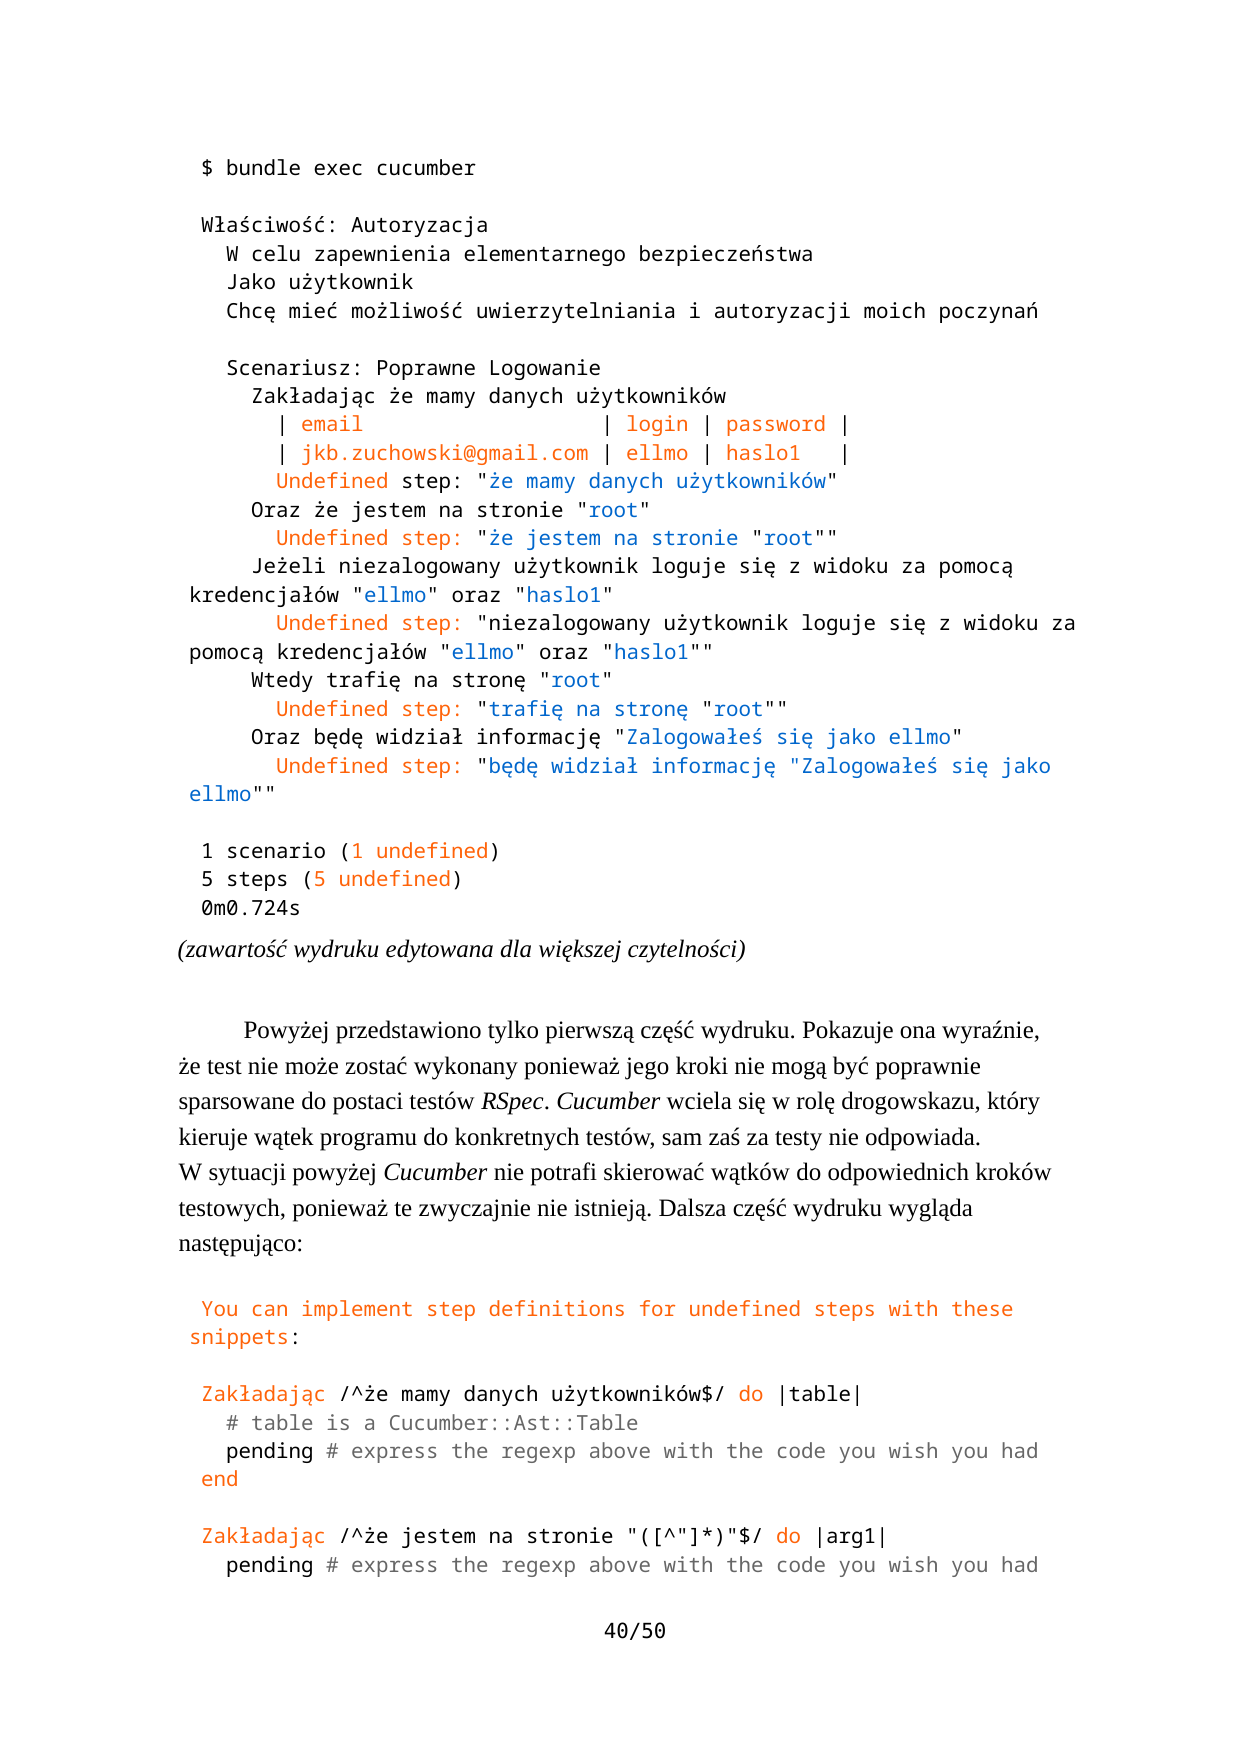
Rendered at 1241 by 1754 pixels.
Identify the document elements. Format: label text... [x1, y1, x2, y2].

table_header You can implement step definitions for undefined steps with these snippets: Zakładając /^że mamy danych użytkowników$/ do |table| # table is a Cucumber::Ast::Table pending # express the regexp above with the code you wish you had end Zakładając /^że jestem na stronie "([^"]*)"$/ do |arg1| pending # express the regexp above with the code you wish you had [177, 1294, 1093, 1578]
text (zawartość wydruku edytowana dla większej czytelności) [177, 934, 1093, 963]
table_header $ bundle exec cucumber Właściwość: Autoryzacja W celu zapewnienia elementarnego bezpieczeństwa Jako użytkownik Chcę mieć możliwość uwierzytelniania i autoryzacji moich poczynań Scenariusz: Poprawne Logowanie Zakładając że mamy danych użytkowników | email | login | password | | jkb.zuchowski@gmail.com | ellmo | haslo1 | Undefined step: "że mamy danych użytkowników" Oraz że jestem na stronie "root" Undefined step: "że jestem na stronie "root"" Jeżeli niezalogowany użytkownik loguje się z widoku za pomocą kredencjałów "ellmo" oraz "haslo1" Undefined step: "niezalogowany użytkownik loguje się z widoku za pomocą kredencjałów "ellmo" oraz "haslo1"" Wtedy trafię na stronę "root" Undefined step: "trafię na stronę "root"" Oraz będę widział informację "Zalogowałeś się jako ellmo" Undefined step: "będę widział informację "Zalogowałeś się jako ellmo"" 1 scenario (1 undefined) 5 steps (5 undefined) 0m0.724s [177, 154, 1093, 921]
text Powyżej przedstawiono tylko pierwszą część wydruku. Pokazuje ona wyraźnie, że test nie może zostać wykonany ponieważ jego kroki nie mogą być poprawnie sparsowane do postaci testów RSpec. Cucumber wciela się w rolę drogowskazu, który kieruje wątek programu do konkretnych testów, sam zaś za testy nie odpowiada. W sytuacji powyżej Cucumber nie potrafi skierować wątków do odpowiednich kroków testowych, ponieważ te zwyczajnie nie istnieją. Dalsza część wydruku wygląda następująco: [178, 1011, 1093, 1258]
